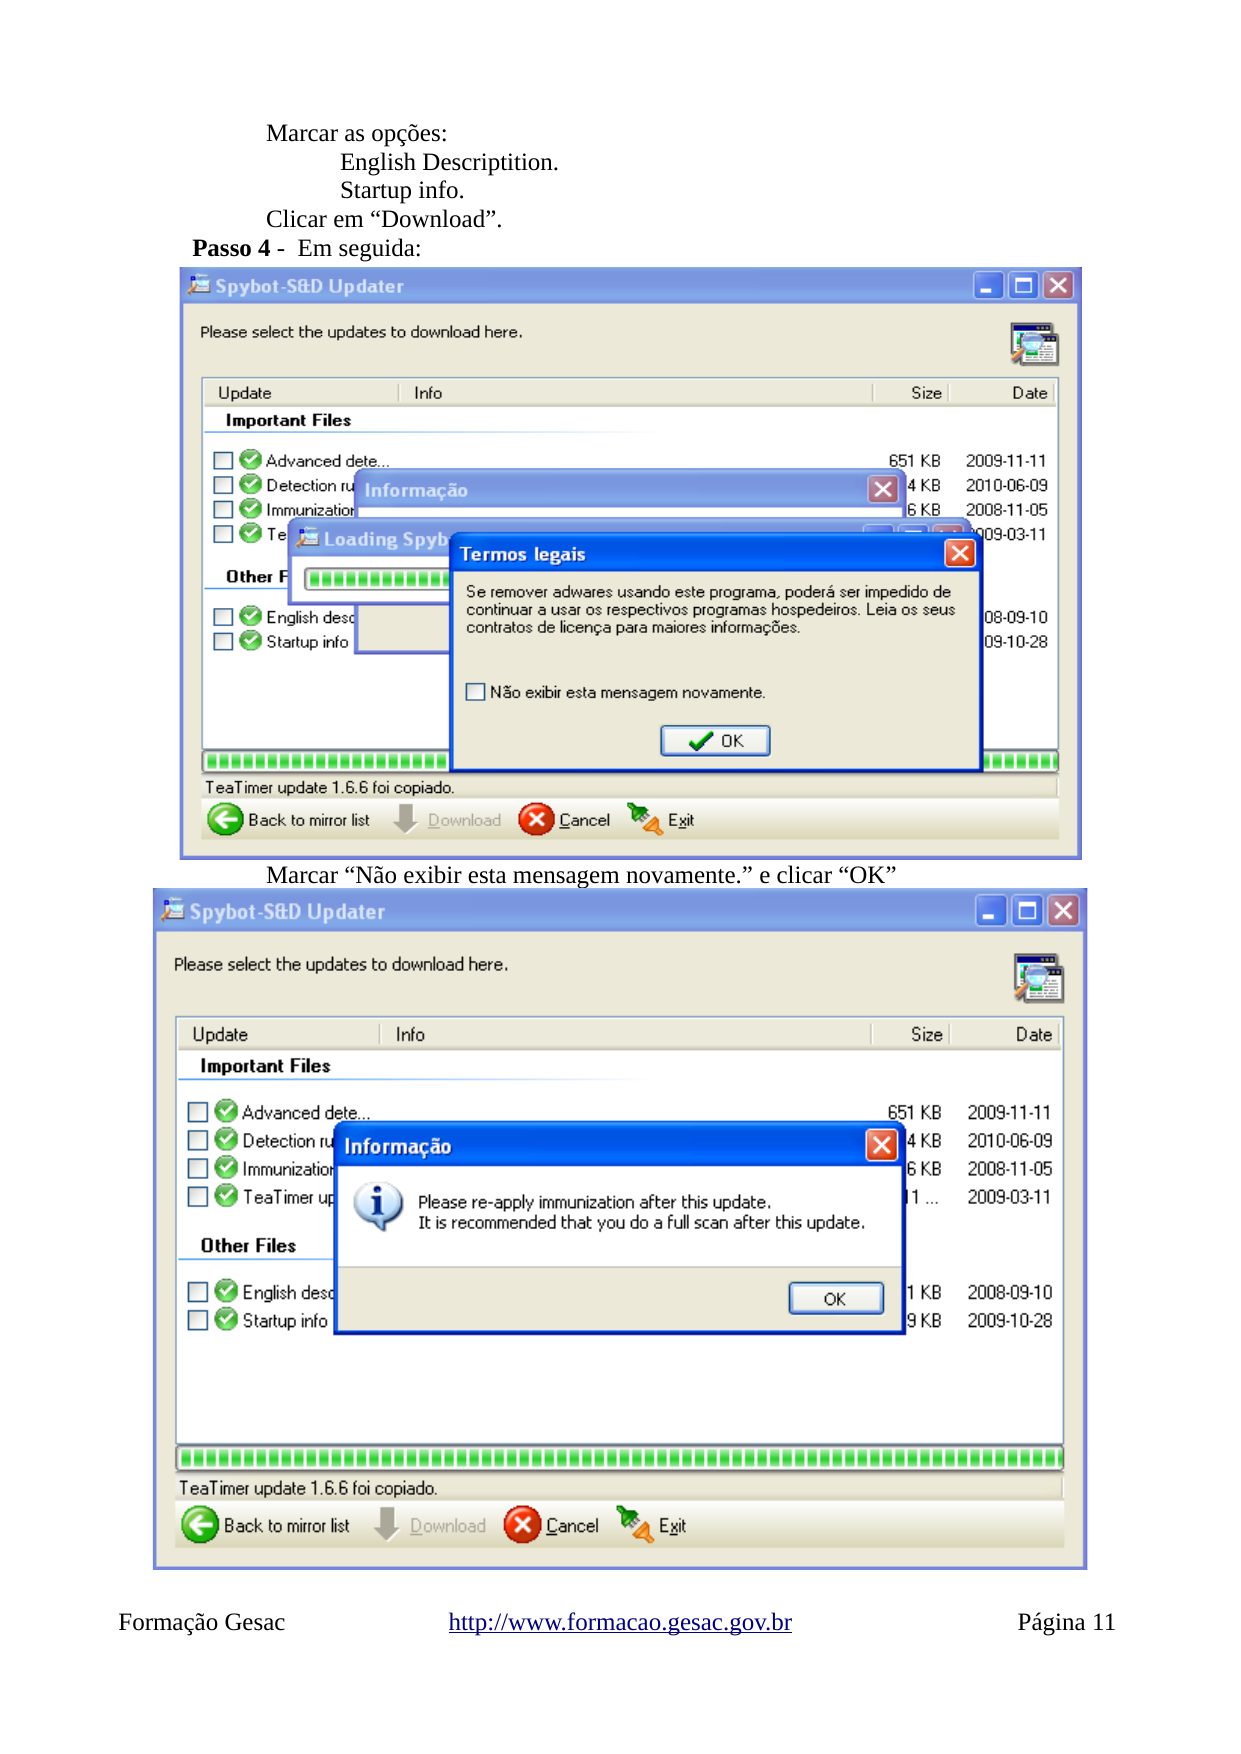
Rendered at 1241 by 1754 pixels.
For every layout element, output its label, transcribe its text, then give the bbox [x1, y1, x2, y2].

picture [179, 267, 1082, 860]
text English Descriptition. [118, 147, 1122, 176]
text Clicar em “Download”. [118, 204, 1122, 233]
picture [152, 888, 1088, 1570]
text Startup info. [118, 176, 1122, 204]
text Marcar as opções: [118, 118, 1122, 147]
text Marcar “Não exibir esta mensagem novamente.” e clicar “OK” [118, 860, 1122, 888]
text Passo 4 - Em seguida: [118, 233, 1122, 262]
